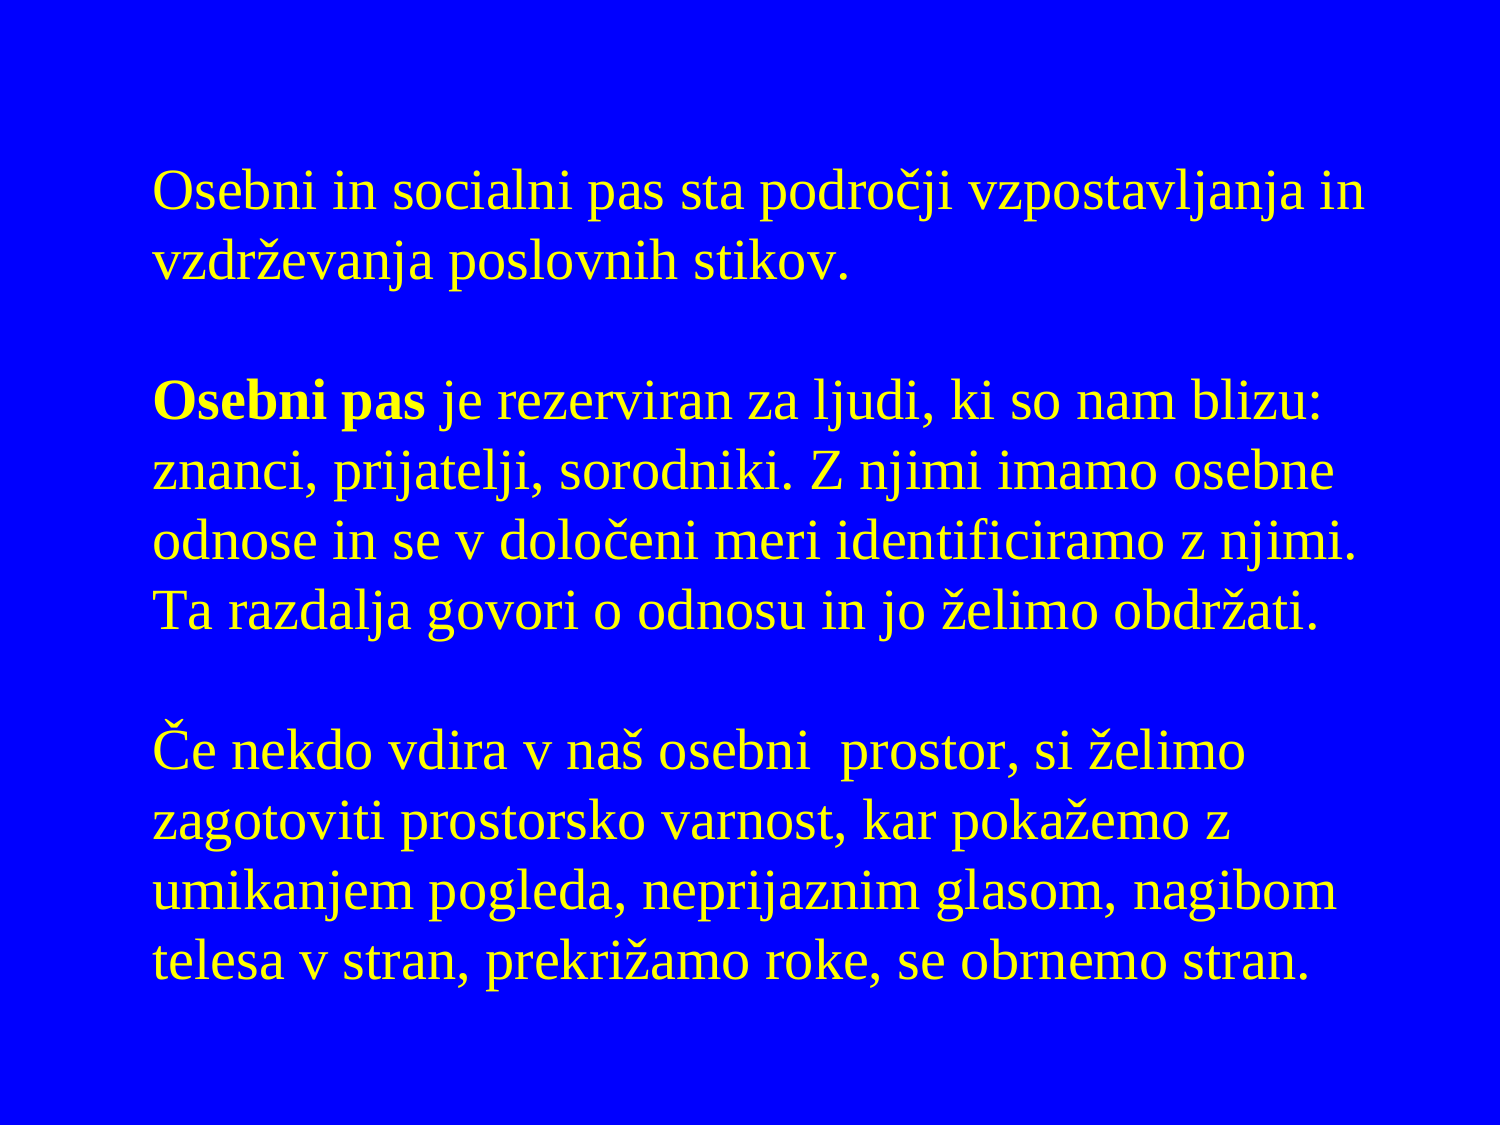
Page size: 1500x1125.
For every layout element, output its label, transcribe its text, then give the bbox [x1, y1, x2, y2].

title Osebni in socialni pas sta področji vzpostavljanja in vzdrževanja poslovnih stikov. Osebni pas je rezerviran za ljudi, ki so nam blizu: znanci, prijatelji, sorodniki. Z njimi imamo osebne odnose in se v določeni meri identificiramo z njimi. Ta razdalja govori o odnosu in jo želimo obdržati. Če nekdo vdira v naš osebni prostor, si želimo zagotoviti prostorsko varnost, kar pokažemo z umikanjem pogleda, neprijaznim glasom, nagibom telesa v stran, prekrižamo roke, se obrnemo stran. [137, 112, 1438, 1101]
